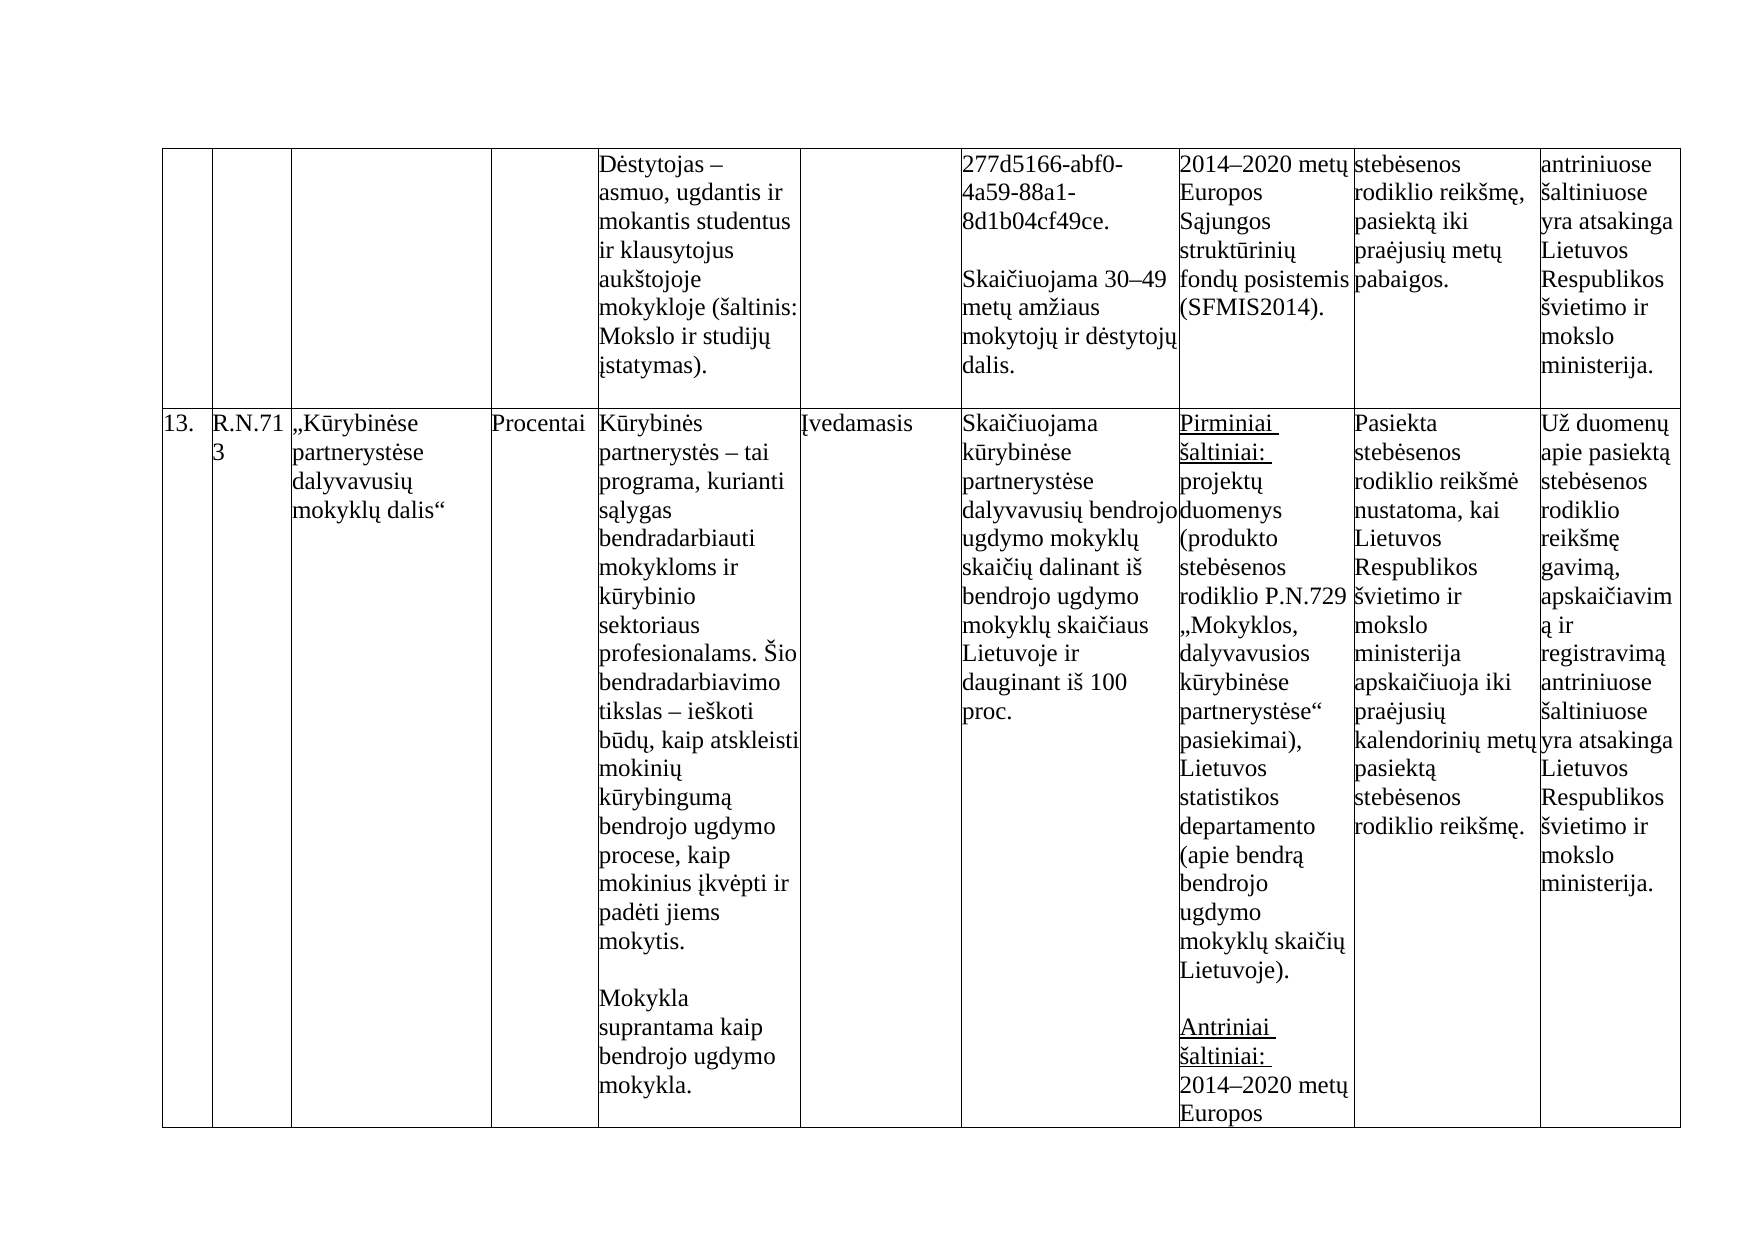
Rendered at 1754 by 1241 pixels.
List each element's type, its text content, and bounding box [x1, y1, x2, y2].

table_cell [292, 149, 491, 407]
table_cell [492, 149, 598, 407]
table_cell Skaičiuojama kūrybinėse partnerystėse dalyvavusių bendrojo ugdymo mokyklų skaičių dalinant iš bendrojo ugdymo mokyklų skaičiaus Lietuvoje ir dauginant iš 100 proc. [962, 409, 1179, 1127]
table_cell 13. [163, 409, 212, 1127]
table_cell 277d5166-abf0-4a59-88a1-8d1b04cf49ce. Skaičiuojama 30–49 metų amžiaus mokytojų ir dėstytojų dalis. [962, 149, 1179, 407]
table_cell [801, 149, 961, 407]
table_cell 2014–2020 metų Europos Sąjungos struktūrinių fondų posistemis (SFMIS2014). [1180, 149, 1354, 407]
table_cell antriniuose šaltiniuose yra atsakinga Lietuvos Respublikos švietimo ir mokslo ministerija. [1541, 149, 1680, 407]
table_cell Pasiekta stebėsenos rodiklio reikšmė nustatoma, kai Lietuvos Respublikos švietimo ir mokslo ministerija apskaičiuoja iki praėjusių kalendorinių metų pasiektą stebėsenos rodiklio reikšmę. [1355, 409, 1540, 1127]
table_cell stebėsenos rodiklio reikšmę, pasiektą iki praėjusių metų pabaigos. [1355, 149, 1540, 407]
table_cell Dėstytojas – asmuo, ugdantis ir mokantis studentus ir klausytojus aukštojoje mokykloje (šaltinis: Mokslo ir studijų įstatymas). [599, 149, 800, 407]
table_cell „Kūrybinėse partnerystėse dalyvavusių mokyklų dalis“ [292, 409, 491, 1127]
table_cell Pirminiai šaltiniai: projektų duomenys (produkto stebėsenos rodiklio P.N.729 „Mokyklos, dalyvavusios kūrybinėse partnerystėse“ pasiekimai), Lietuvos statistikos departamento (apie bendrą bendrojo ugdymo mokyklų skaičių Lietuvoje). Antriniai šaltiniai: 2014–2020 metų Europos [1180, 409, 1354, 1127]
table_cell Įvedamasis [801, 409, 961, 1127]
table_cell Procentai [492, 409, 598, 1127]
table_cell Už duomenų apie pasiektą stebėsenos rodiklio reikšmę gavimą, apskaičiavimą ir registravimą antriniuose šaltiniuose yra atsakinga Lietuvos Respublikos švietimo ir mokslo ministerija. [1541, 409, 1680, 1127]
table_cell R.N.713 [213, 409, 291, 1127]
table_cell [213, 149, 291, 407]
table_cell Kūrybinės partnerystės – tai programa, kurianti sąlygas bendradarbiauti mokykloms ir kūrybinio sektoriaus profesionalams. Šio bendradarbiavimo tikslas – ieškoti būdų, kaip atskleisti mokinių kūrybingumą bendrojo ugdymo procese, kaip mokinius įkvėpti ir padėti jiems mokytis. Mokykla suprantama kaip bendrojo ugdymo mokykla. [599, 409, 800, 1127]
table_cell [163, 149, 212, 407]
